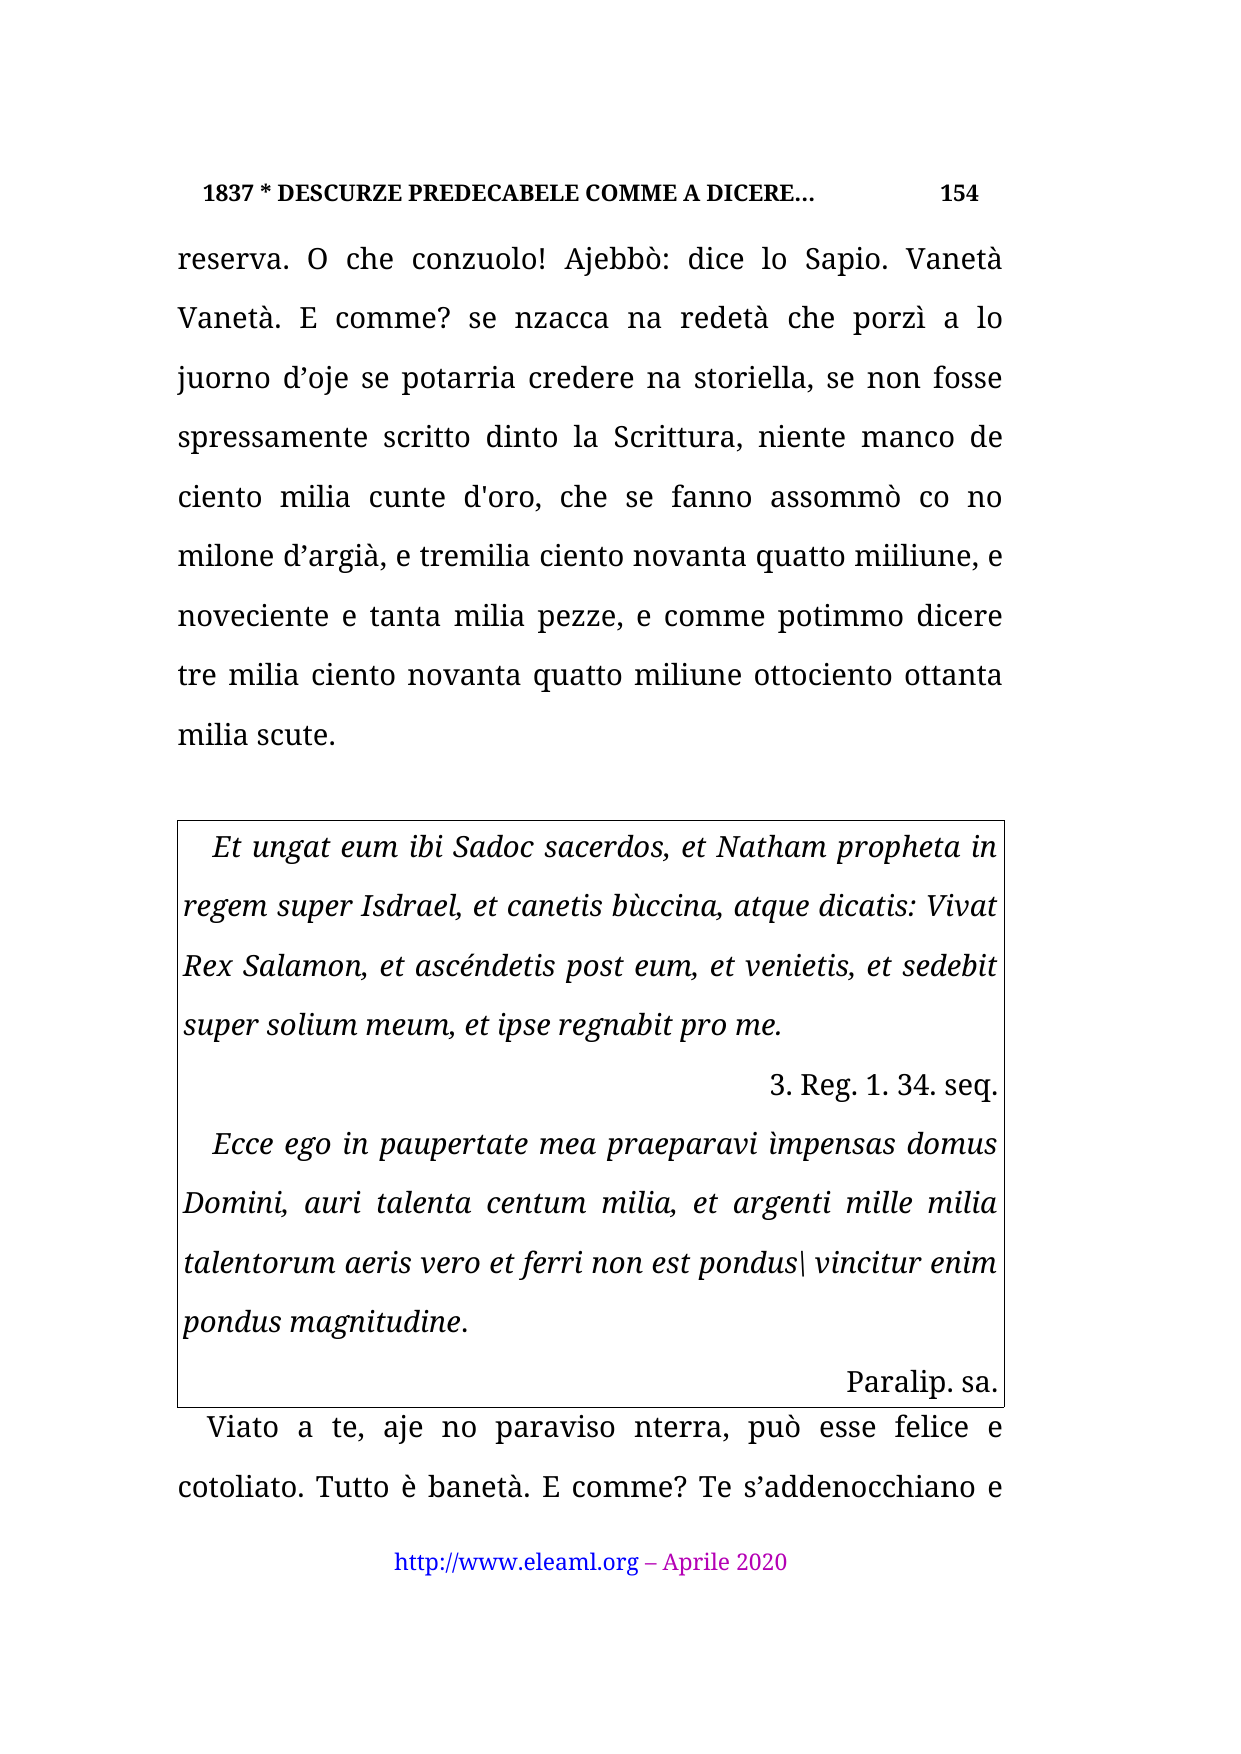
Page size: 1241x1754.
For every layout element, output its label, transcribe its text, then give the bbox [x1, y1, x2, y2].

text Viato a te, aje no paraviso nterra, può esse felice e cotoliato. Tutto è banetà. E comme? Te s’addenocchiano e [177, 1408, 1004, 1506]
table_header Et ungat eum ibi Sadoc sacerdos, et Natham propheta in regem super Isdrael, et canetis bùccina, atque dicatis: Vivat Rex Salamon, et ascéndetis post eum, et venietis, et sedebit super solium meum, et ipse regnabit pro me. 3. Reg. 1. 34. seq. Ecce ego in paupertate mea praeparavi ìmpensas domus Domini, auri talenta centum milia, et argenti mille milia talentorum aeris vero et ferri non est pondus\ vincitur enim pondus magnitudine. Paralip. sa. [178, 821, 1004, 1407]
text reserva. O che conzuolo! Ajebbò: dice lo Sapio. Vanetà Vanetà. E comme? se nzacca na redetà che porzì a lo juorno d’oje se potarria credere na storiella, se non fosse spressamente scritto dinto la Scrittura, niente manco de ciento milia cunte d'oro, che se fanno assommò co no milone d’argià, e tremilia ciento novanta quatto miiliune, e noveciente e tanta milia pezze, e comme potimmo dicere tre milia ciento novanta quatto miliune ottociento ottanta milia scute. [177, 238, 1004, 753]
